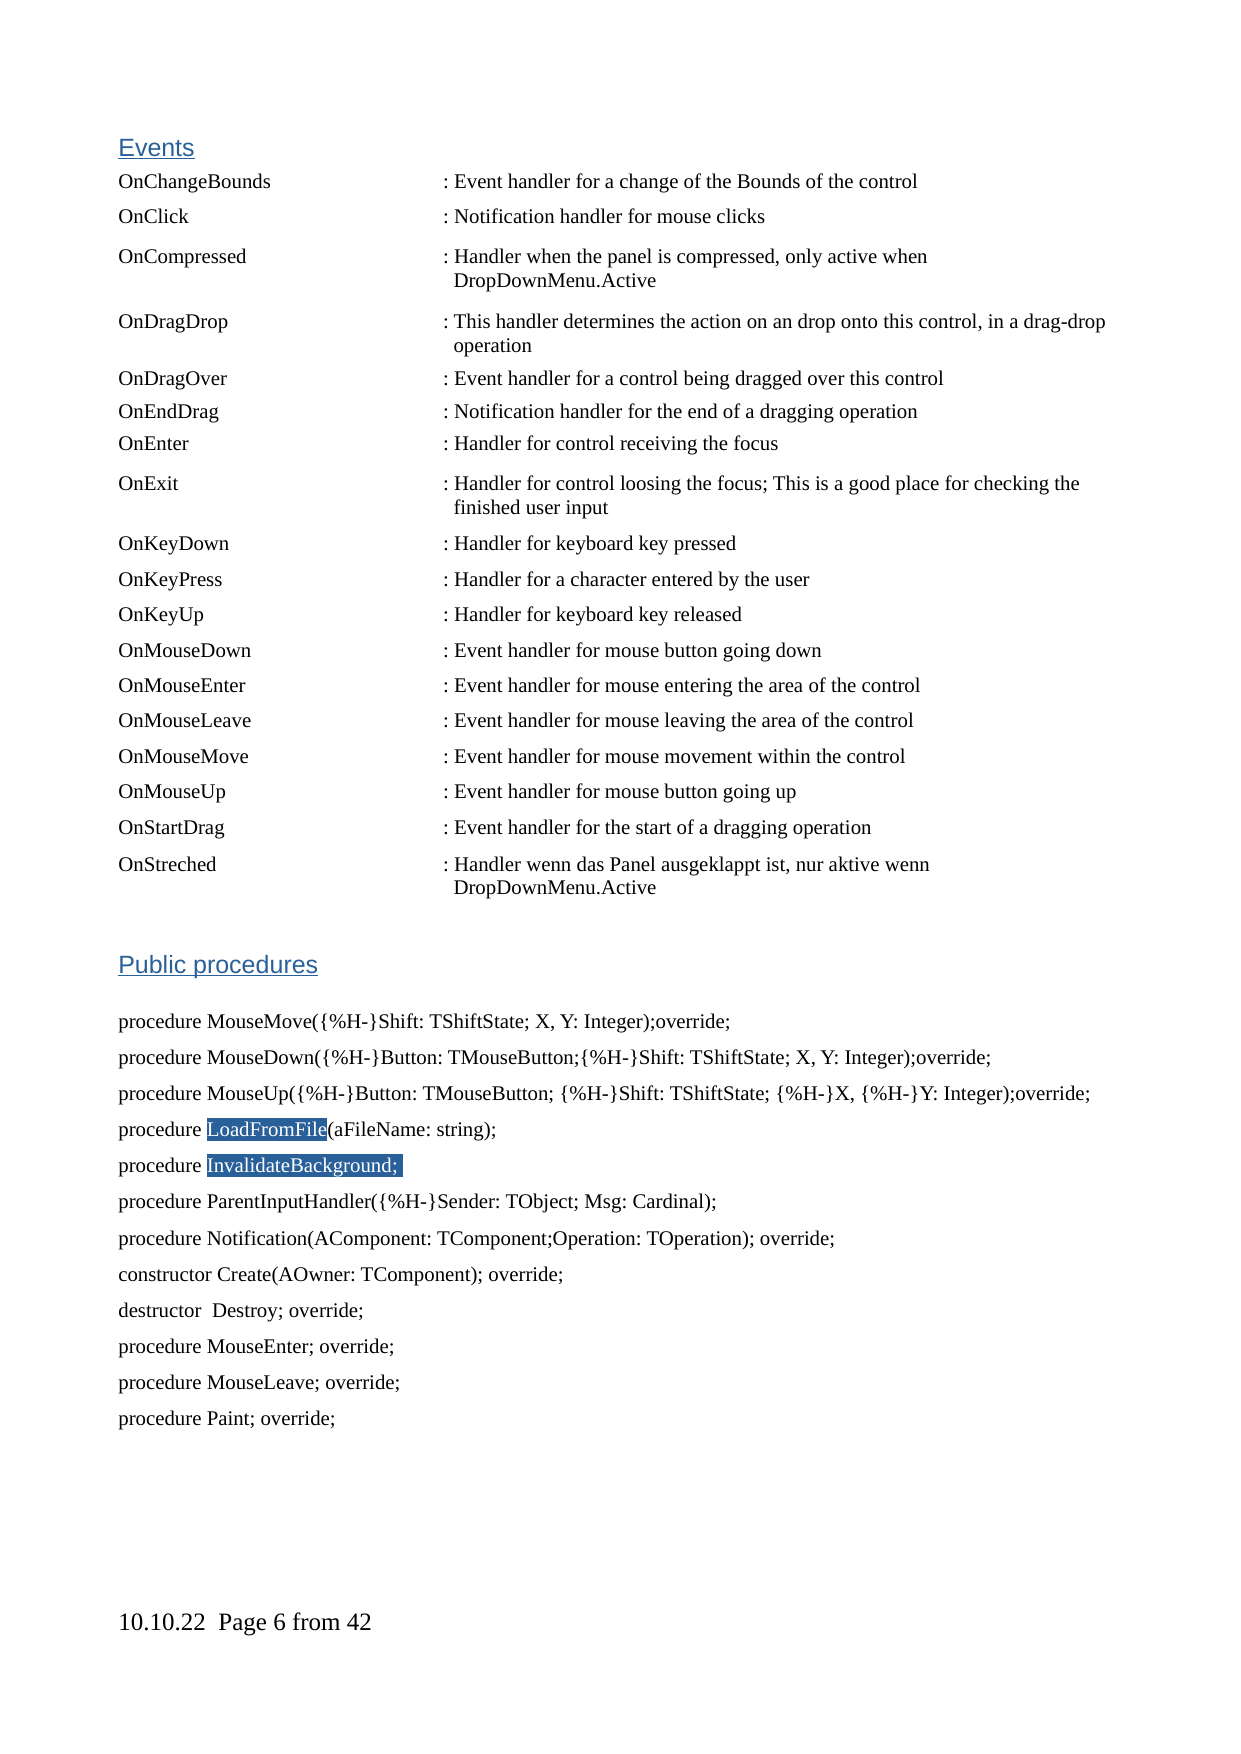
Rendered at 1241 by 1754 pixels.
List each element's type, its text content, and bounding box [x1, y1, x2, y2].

text OnEnter : Handler for control receiving the focus [118, 436, 1122, 454]
text OnCompressed : Handler when the panel is compressed, only active when DropDownMenu.Active [118, 245, 1122, 292]
text OnEndDrag : Notification handler for the end of a dragging operation [118, 404, 1122, 422]
text OnStreched : Handler wenn das Panel ausgeklappt ist, nur aktive wenn DropDownMenu.Active [118, 852, 1122, 899]
text procedure LoadFromFile(aFileName: string); [118, 1117, 1122, 1141]
subtitle Public procedures [118, 949, 1122, 979]
text procedure Notification(AComponent: TComponent;Operation: TOperation); override; [118, 1226, 1122, 1249]
text OnKeyDown : Handler for keyboard key pressed [118, 537, 1122, 554]
text procedure MouseUp({%H-}Button: TMouseButton; {%H-}Shift: TShiftState; {%H-}X, {%H-}Y: Integer);override; [118, 1081, 1122, 1105]
text OnExit : Handler for control loosing the focus; This is a good place for checking the finished user input [118, 472, 1122, 519]
text OnMouseEnter : Event handler for mouse entering the area of the control [118, 678, 1122, 696]
text OnKeyPress : Handler for a character entered by the user [118, 572, 1122, 590]
text OnStartDrag : Event handler for the start of a dragging operation [118, 820, 1122, 838]
text OnMouseUp : Event handler for mouse button going up [118, 784, 1122, 802]
text OnDragOver : Event handler for a control being dragged over this control [118, 372, 1122, 389]
subtitle Events [118, 133, 1122, 161]
text OnKeyUp : Handler for keyboard key released [118, 607, 1122, 625]
text procedure MouseMove({%H-}Shift: TShiftState; X, Y: Integer);override; [118, 1009, 1122, 1033]
text OnMouseMove : Event handler for mouse movement within the control [118, 749, 1122, 767]
text procedure ParentInputHandler({%H-}Sender: TObject; Msg: Cardinal); [118, 1189, 1122, 1213]
text procedure MouseEnter; override; [118, 1334, 1122, 1358]
text OnChangeBounds : Event handler for a change of the Bounds of the control [118, 174, 1122, 192]
text OnMouseDown : Event handler for mouse button going down [118, 643, 1122, 661]
text destructor Destroy; override; [118, 1298, 1122, 1322]
text OnDragDrop : This handler determines the action on an drop onto this control, in a drag-drop operation [118, 310, 1122, 357]
text constructor Create(AOwner: TComponent); override; [118, 1262, 1122, 1286]
text procedure MouseDown({%H-}Button: TMouseButton;{%H-}Shift: TShiftState; X, Y: Integer);override; [118, 1045, 1122, 1069]
text OnMouseLeave : Event handler for mouse leaving the area of the control [118, 714, 1122, 731]
text procedure Paint; override; [118, 1406, 1122, 1430]
text procedure MouseLeave; override; [118, 1370, 1122, 1394]
text procedure InvalidateBackground; [118, 1153, 1122, 1177]
text OnClick : Notification handler for mouse clicks [118, 209, 1122, 227]
